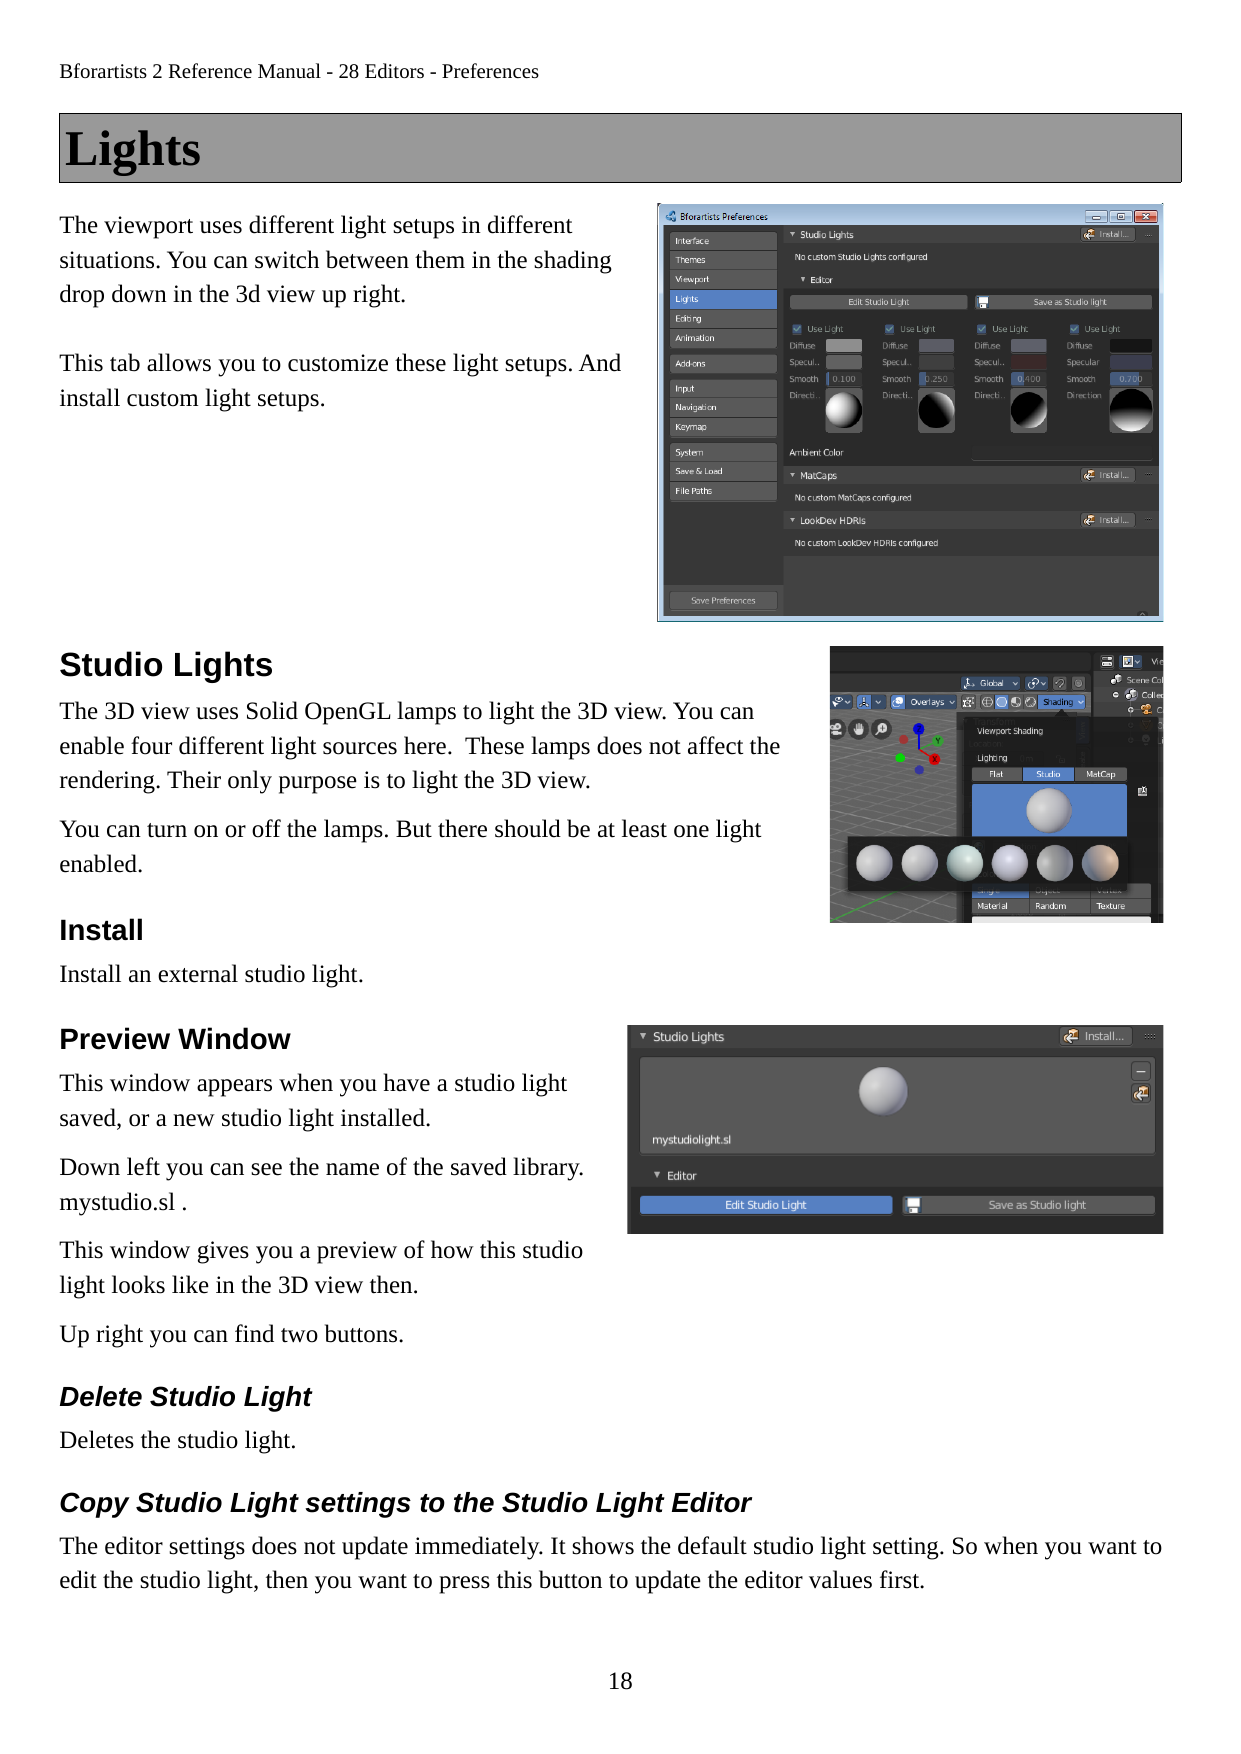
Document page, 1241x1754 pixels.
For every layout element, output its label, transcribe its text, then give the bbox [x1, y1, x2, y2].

table_header Lights [60, 114, 1181, 182]
text Up right you can find two buttons. [59, 1319, 1181, 1348]
subtitle Preview Window [59, 1022, 1181, 1056]
text The 3D view uses Solid OpenGL lamps to light the 3D view. You can enable four different light sources here. These lamps does not affect the rendering. Their only purpose is to light the 3D view. [59, 696, 829, 794]
text The editor settings does not update immediately. It shows the default studio light setting. So when you want to edit the studio light, then you want to press this button to update the editor values first. [59, 1531, 1181, 1594]
picture [627, 1025, 1164, 1234]
text Down left you can see the name of the saved library. mystudio.sl . [59, 1152, 627, 1215]
text The viewport uses different light setups in different situations. You can switch between them in the shading drop down in the 3d view up right. [59, 211, 657, 308]
text This window gives you a preview of how this studio light looks like in the 3D view then. [59, 1236, 1181, 1299]
text Install an external studio light. [59, 959, 1181, 987]
text Deletes the studio light. [59, 1425, 1181, 1454]
subtitle Copy Studio Light settings to the Studio Light Editor [59, 1487, 1181, 1518]
subtitle Delete Studio Light [59, 1381, 1181, 1413]
text This tab allows you to customize these light setups. And install custom light setups. [59, 348, 657, 412]
subtitle Install [59, 912, 1181, 946]
subtitle Studio Lights [59, 645, 1181, 684]
picture [657, 203, 1164, 622]
text This window appears when you have a studio light saved, or a new studio light installed. [59, 1068, 627, 1132]
picture [829, 646, 1164, 923]
text You can turn on or off the lamps. But there should be at least one light enabled. [59, 814, 829, 877]
